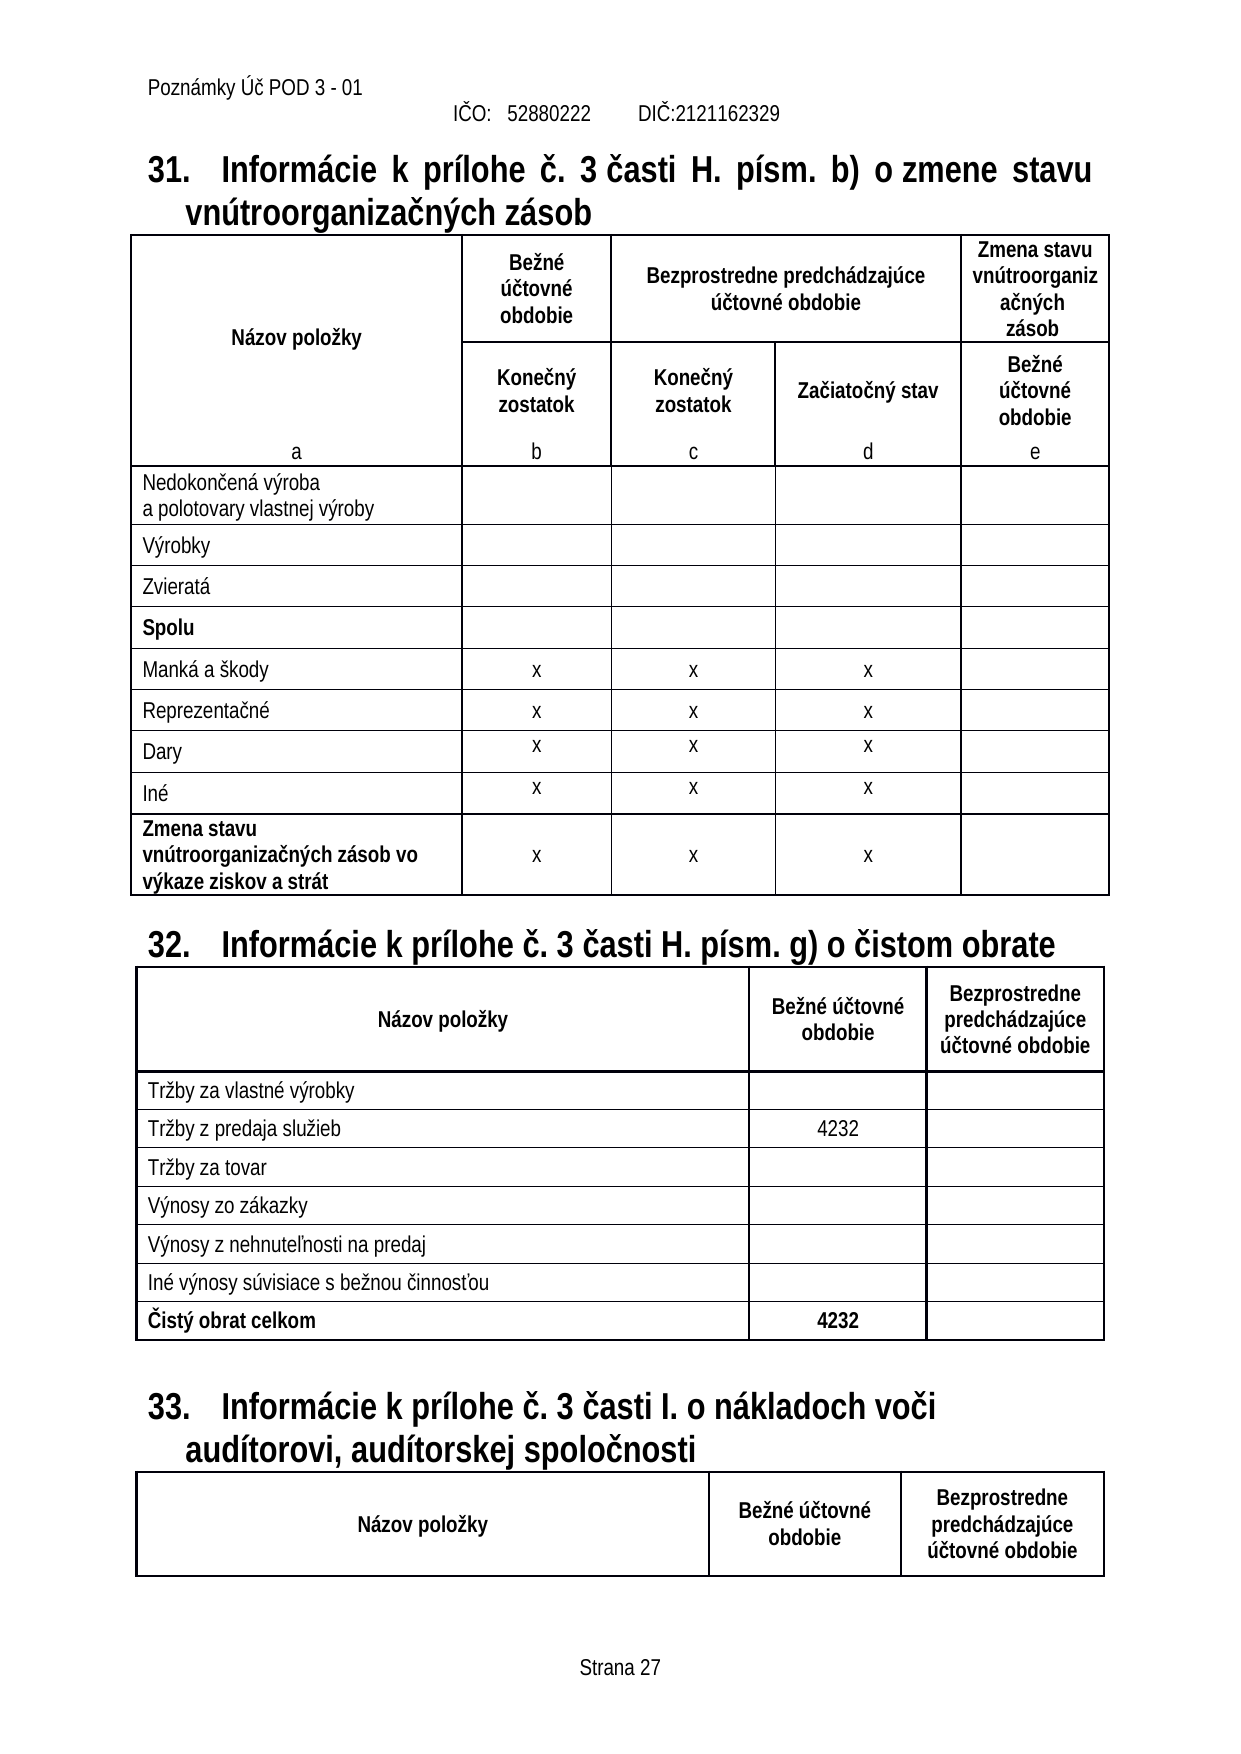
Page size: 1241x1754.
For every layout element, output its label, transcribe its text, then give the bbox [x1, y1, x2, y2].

table_cell Čistý obrat celkom [138, 1302, 748, 1339]
table_cell x [463, 773, 611, 813]
table_cell d [776, 438, 960, 464]
table_cell Tržby za vlastné výrobky [138, 1073, 748, 1109]
table_cell Výrobky [132, 525, 461, 565]
table_cell [463, 467, 611, 523]
title Informácie k prílohe č. 3 časti H. písm. g) o čistom obrate [148, 923, 1092, 966]
table_header Bezprostredne predchádzajúce účtovné obdobie [928, 968, 1103, 1070]
table_cell 4232 [750, 1110, 925, 1147]
table_header Zmena stavu vnútroorganizačných zásob [962, 236, 1108, 341]
table_cell x [612, 649, 775, 689]
table_cell Nedokončená výroba a polotovary vlastnej výroby [132, 467, 461, 523]
table_cell [962, 467, 1108, 523]
table_cell [776, 525, 960, 565]
table_cell Reprezentačné [132, 690, 461, 730]
table_cell [750, 1148, 925, 1186]
table_cell Konečný zostatok [463, 343, 610, 438]
table_cell [928, 1302, 1103, 1339]
table_cell e [962, 438, 1108, 464]
table_cell Bežné účtovné obdobie [962, 343, 1108, 438]
table_cell Zvieratá [132, 566, 461, 606]
table_header Názov položky [138, 1473, 708, 1575]
table_cell [750, 1187, 925, 1224]
title Informácie k prílohe č. 3 časti I. o nákladoch voči audítorovi, audítorskej spoločnosti [148, 1384, 1092, 1471]
table_cell [463, 607, 611, 648]
table_cell x [776, 731, 960, 772]
table_cell x [612, 773, 775, 813]
table_cell [776, 566, 960, 606]
table_cell Dary [132, 731, 461, 772]
table_header Názov položky [132, 236, 461, 438]
table_cell [962, 525, 1108, 565]
table_cell [928, 1073, 1103, 1109]
title Informácie k prílohe č. 3 časti H. písm. b) o zmene stavu vnútroorganizačných zásob [148, 148, 1092, 234]
table_cell Tržby z predaja služieb [138, 1110, 748, 1147]
table_cell b [463, 438, 610, 464]
table_cell x [776, 773, 960, 813]
table_cell x [463, 690, 611, 730]
table_cell [928, 1148, 1103, 1186]
table_cell Iné výnosy súvisiace s bežnou činnosťou [138, 1264, 748, 1301]
table_cell a [132, 438, 461, 464]
table_cell x [612, 690, 775, 730]
table_cell [928, 1264, 1103, 1301]
table_cell Konečný zostatok [612, 343, 774, 438]
table_cell x [776, 815, 960, 894]
table_cell [962, 649, 1108, 689]
table_cell Iné [132, 773, 461, 813]
table_cell x [612, 815, 775, 894]
table_cell Zmena stavu vnútroorganizačných zásob vo výkaze ziskov a strát [132, 815, 461, 894]
table_cell 4232 [750, 1302, 925, 1339]
table_cell [612, 525, 775, 565]
table_header Bežné účtovné obdobie [750, 968, 925, 1070]
table_cell c [612, 438, 774, 464]
table_cell [962, 690, 1108, 730]
table_header Bežné účtovné obdobie [710, 1473, 900, 1575]
table_cell [928, 1225, 1103, 1262]
table_cell Spolu [132, 607, 461, 648]
table_cell [463, 566, 611, 606]
table_cell Manká a škody [132, 649, 461, 689]
table_cell [463, 525, 611, 565]
table_cell [750, 1073, 925, 1109]
table_cell [750, 1264, 925, 1301]
table_cell [776, 467, 960, 523]
table_cell [612, 607, 775, 648]
table_cell [962, 815, 1108, 894]
table_cell Výnosy z nehnuteľnosti na predaj [138, 1225, 748, 1262]
table_header Bežné účtovné obdobie [463, 236, 610, 341]
table_header Bezprostredne predchádzajúce účtovné obdobie [902, 1473, 1103, 1575]
table_header Bezprostredne predchádzajúce účtovné obdobie [612, 236, 960, 341]
table_cell [750, 1225, 925, 1262]
table_cell [962, 566, 1108, 606]
table_cell Začiatočný stav [776, 343, 960, 438]
table_cell Tržby za tovar [138, 1148, 748, 1186]
table_cell [928, 1110, 1103, 1147]
table_cell x [463, 649, 611, 689]
table_cell x [463, 815, 611, 894]
table_cell x [463, 731, 611, 772]
table_cell [962, 731, 1108, 772]
table_cell [612, 467, 775, 523]
table_cell [962, 773, 1108, 813]
table_cell [612, 566, 775, 606]
table_cell x [776, 690, 960, 730]
table_cell [928, 1187, 1103, 1224]
table_cell [776, 607, 960, 648]
table_cell x [612, 731, 775, 772]
table_header Názov položky [138, 968, 748, 1070]
table_cell x [776, 649, 960, 689]
table_cell Výnosy zo zákazky [138, 1187, 748, 1224]
table_cell [962, 607, 1108, 648]
